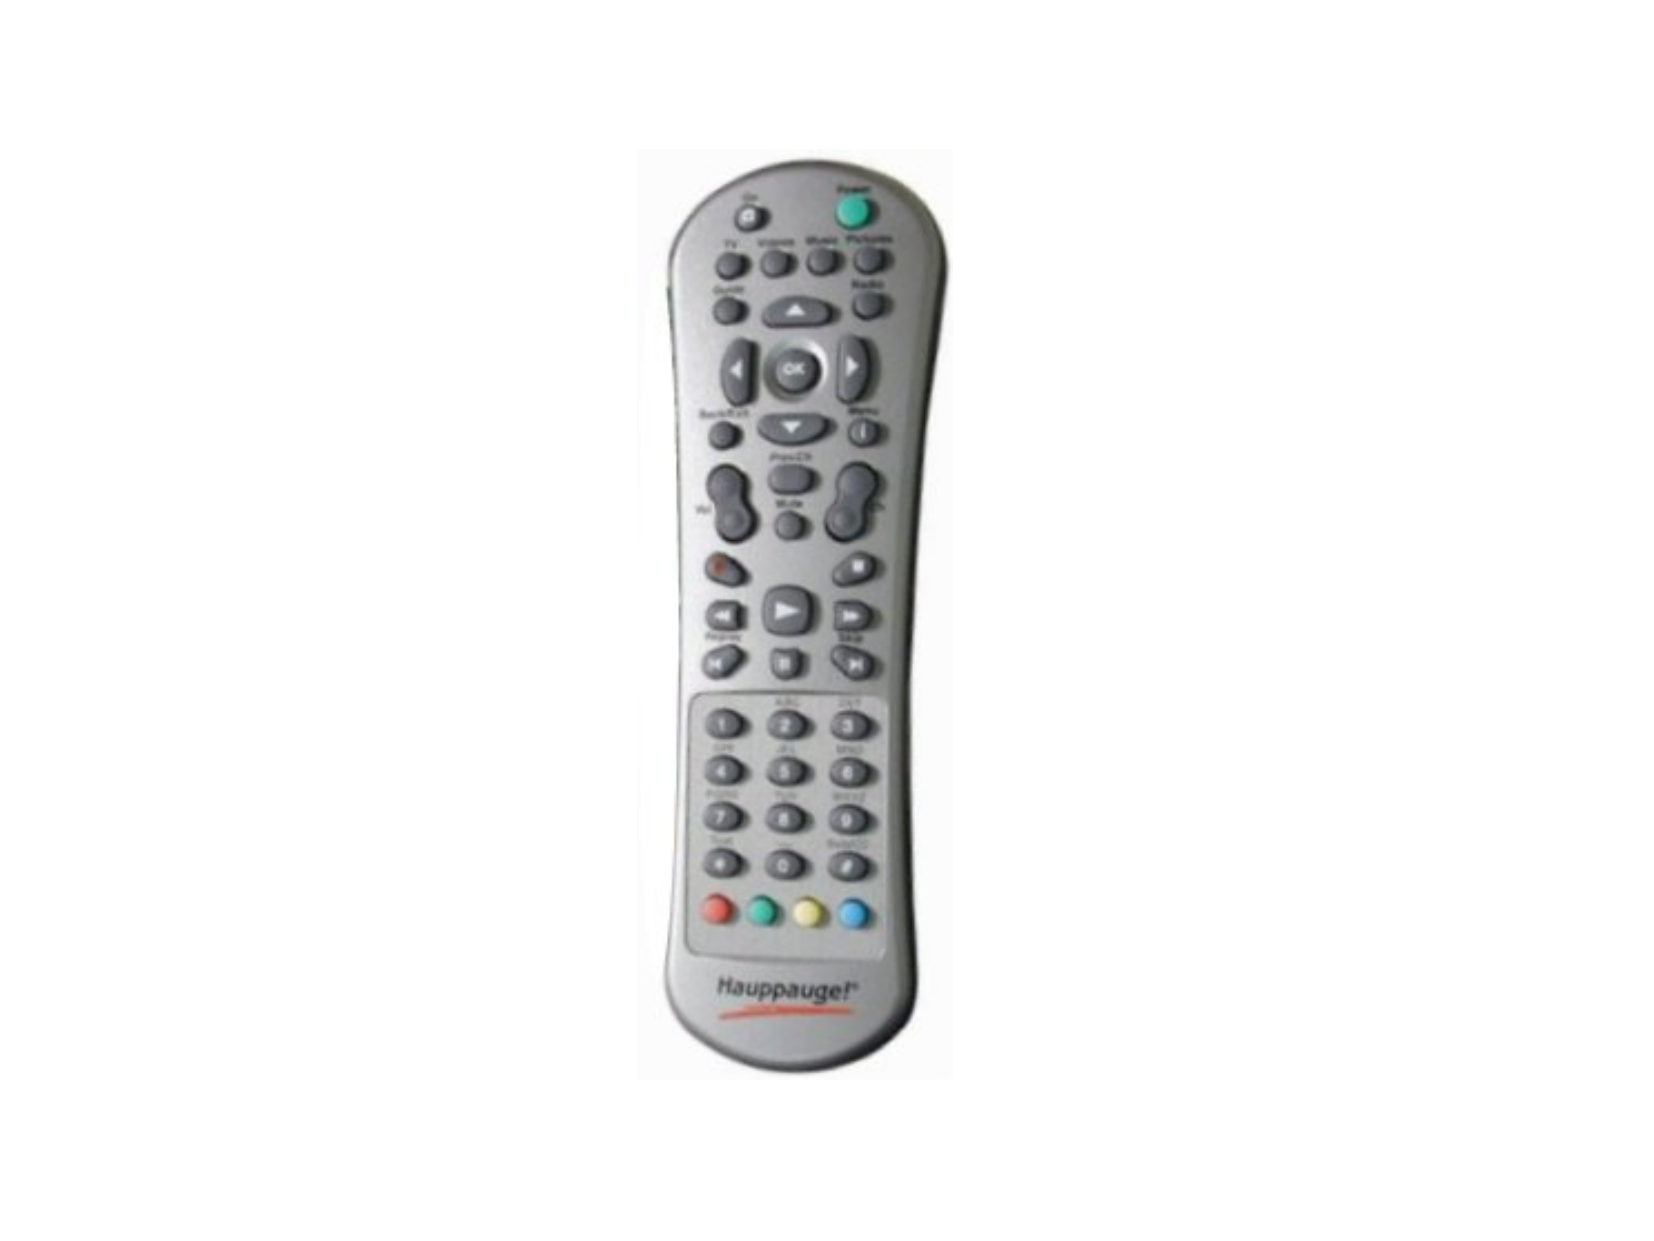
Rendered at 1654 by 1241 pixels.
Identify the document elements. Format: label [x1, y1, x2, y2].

picture [637, 149, 953, 1080]
